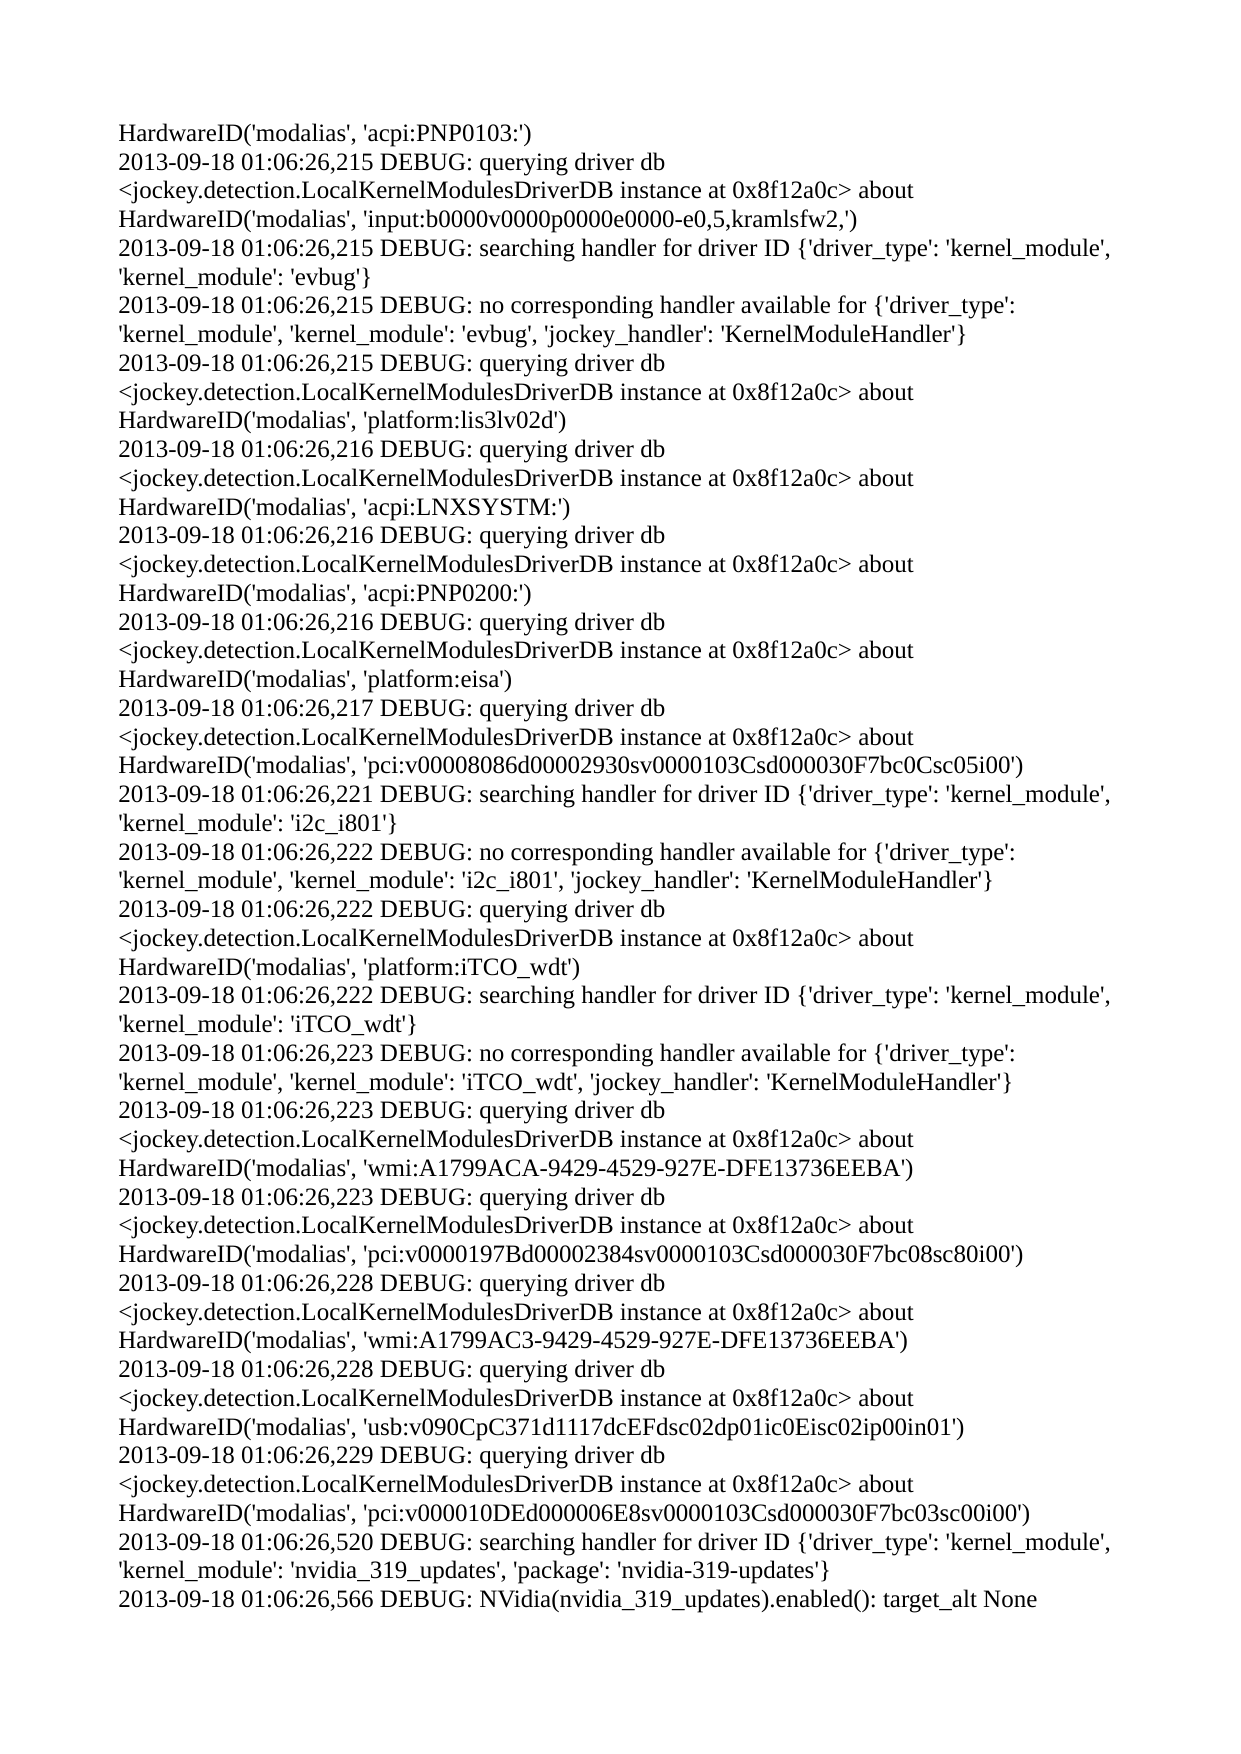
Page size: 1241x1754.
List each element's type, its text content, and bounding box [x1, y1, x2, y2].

text 2013-09-18 01:06:26,215 DEBUG: no corresponding handler available for {'driver_type': 'kernel_module', 'kernel_module': 'evbug', 'jockey_handler': 'KernelModuleHandler'} [118, 291, 1122, 348]
text 2013-09-18 01:06:26,223 DEBUG: no corresponding handler available for {'driver_type': 'kernel_module', 'kernel_module': 'iTCO_wdt', 'jockey_handler': 'KernelModuleHandler'} [118, 1038, 1122, 1096]
text 2013-09-18 01:06:26,217 DEBUG: querying driver db <jockey.detection.LocalKernelModulesDriverDB instance at 0x8f12a0c> about HardwareID('modalias', 'pci:v00008086d00002930sv0000103Csd000030F7bc0Csc05i00') [118, 693, 1122, 779]
text 2013-09-18 01:06:26,215 DEBUG: querying driver db <jockey.detection.LocalKernelModulesDriverDB instance at 0x8f12a0c> about HardwareID('modalias', 'platform:lis3lv02d') [118, 348, 1122, 434]
text HardwareID('modalias', 'acpi:PNP0103:') [118, 118, 1122, 147]
text 2013-09-18 01:06:26,223 DEBUG: querying driver db <jockey.detection.LocalKernelModulesDriverDB instance at 0x8f12a0c> about HardwareID('modalias', 'pci:v0000197Bd00002384sv0000103Csd000030F7bc08sc80i00') [118, 1182, 1122, 1268]
text 2013-09-18 01:06:26,520 DEBUG: searching handler for driver ID {'driver_type': 'kernel_module', 'kernel_module': 'nvidia_319_updates', 'package': 'nvidia-319-updates'} [118, 1527, 1122, 1584]
text 2013-09-18 01:06:26,215 DEBUG: querying driver db <jockey.detection.LocalKernelModulesDriverDB instance at 0x8f12a0c> about HardwareID('modalias', 'input:b0000v0000p0000e0000-e0,5,kramlsfw2,') [118, 147, 1122, 233]
text 2013-09-18 01:06:26,221 DEBUG: searching handler for driver ID {'driver_type': 'kernel_module', 'kernel_module': 'i2c_i801'} [118, 779, 1122, 837]
text 2013-09-18 01:06:26,566 DEBUG: NVidia(nvidia_319_updates).enabled(): target_alt None [118, 1584, 1122, 1613]
text 2013-09-18 01:06:26,229 DEBUG: querying driver db <jockey.detection.LocalKernelModulesDriverDB instance at 0x8f12a0c> about HardwareID('modalias', 'pci:v000010DEd000006E8sv0000103Csd000030F7bc03sc00i00') [118, 1441, 1122, 1527]
text 2013-09-18 01:06:26,228 DEBUG: querying driver db <jockey.detection.LocalKernelModulesDriverDB instance at 0x8f12a0c> about HardwareID('modalias', 'usb:v090CpC371d1117dcEFdsc02dp01ic0Eisc02ip00in01') [118, 1354, 1122, 1441]
text 2013-09-18 01:06:26,216 DEBUG: querying driver db <jockey.detection.LocalKernelModulesDriverDB instance at 0x8f12a0c> about HardwareID('modalias', 'acpi:LNXSYSTM:') [118, 434, 1122, 521]
text 2013-09-18 01:06:26,222 DEBUG: no corresponding handler available for {'driver_type': 'kernel_module', 'kernel_module': 'i2c_i801', 'jockey_handler': 'KernelModuleHandler'} [118, 837, 1122, 894]
text 2013-09-18 01:06:26,222 DEBUG: searching handler for driver ID {'driver_type': 'kernel_module', 'kernel_module': 'iTCO_wdt'} [118, 981, 1122, 1038]
text 2013-09-18 01:06:26,216 DEBUG: querying driver db <jockey.detection.LocalKernelModulesDriverDB instance at 0x8f12a0c> about HardwareID('modalias', 'acpi:PNP0200:') [118, 521, 1122, 607]
text 2013-09-18 01:06:26,223 DEBUG: querying driver db <jockey.detection.LocalKernelModulesDriverDB instance at 0x8f12a0c> about HardwareID('modalias', 'wmi:A1799ACA-9429-4529-927E-DFE13736EEBA') [118, 1096, 1122, 1182]
text 2013-09-18 01:06:26,222 DEBUG: querying driver db <jockey.detection.LocalKernelModulesDriverDB instance at 0x8f12a0c> about HardwareID('modalias', 'platform:iTCO_wdt') [118, 894, 1122, 981]
text 2013-09-18 01:06:26,215 DEBUG: searching handler for driver ID {'driver_type': 'kernel_module', 'kernel_module': 'evbug'} [118, 233, 1122, 291]
text 2013-09-18 01:06:26,216 DEBUG: querying driver db <jockey.detection.LocalKernelModulesDriverDB instance at 0x8f12a0c> about HardwareID('modalias', 'platform:eisa') [118, 607, 1122, 693]
text 2013-09-18 01:06:26,228 DEBUG: querying driver db <jockey.detection.LocalKernelModulesDriverDB instance at 0x8f12a0c> about HardwareID('modalias', 'wmi:A1799AC3-9429-4529-927E-DFE13736EEBA') [118, 1268, 1122, 1354]
